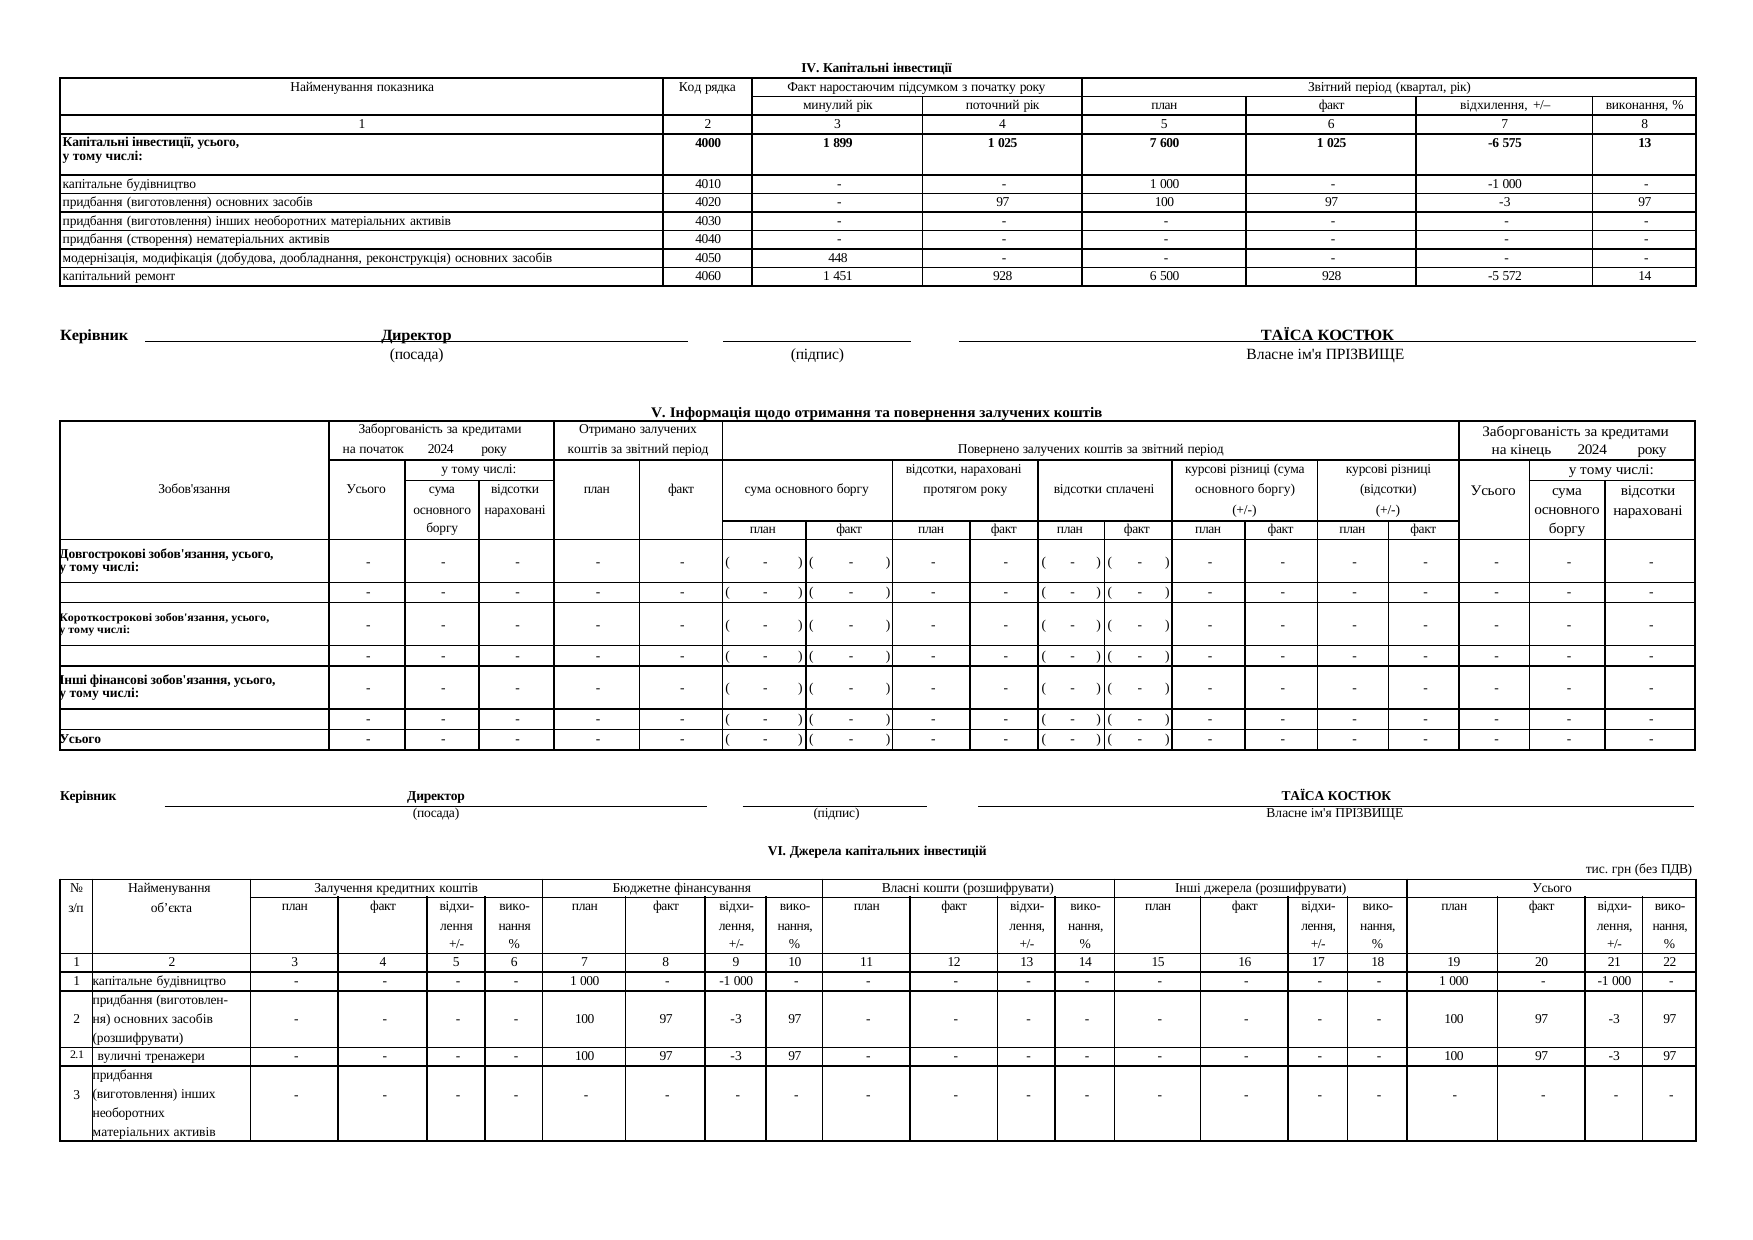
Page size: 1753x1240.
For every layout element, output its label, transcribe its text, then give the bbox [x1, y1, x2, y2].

table_cell ) [1086, 646, 1104, 665]
table_cell виконання, % [1593, 97, 1695, 114]
table_cell 97 [1498, 1048, 1584, 1065]
table_header Директор [137, 326, 705, 346]
table_cell 18 [1348, 954, 1406, 971]
table_cell 1 [61, 116, 662, 133]
table_cell ) [783, 603, 805, 645]
table_cell - [1460, 646, 1529, 665]
table_cell - [893, 730, 969, 749]
table_cell - [251, 1067, 337, 1140]
table_header ТАЇСА КОСТЮК [978, 789, 1694, 806]
table_cell 4040 [664, 231, 751, 248]
table_cell 4060 [664, 268, 751, 285]
table_cell - [1389, 540, 1458, 581]
table_cell 14 [1593, 268, 1695, 285]
table_cell 7 [1417, 116, 1592, 133]
table_cell - [486, 973, 542, 990]
table_cell - [555, 710, 639, 728]
table_cell 15 [1115, 954, 1200, 971]
table_cell Власне ім'я ПРІЗВИЩЕ [935, 346, 1699, 364]
table_cell - [1606, 583, 1694, 602]
table_cell - [971, 710, 1037, 728]
table_cell 5 [428, 954, 484, 971]
table_cell - [893, 646, 969, 665]
table_cell - [406, 710, 478, 728]
table_cell -1 000 [1586, 973, 1642, 990]
text V. Інформація щодо отримання та повернення залучених коштів [651, 403, 1710, 420]
table_cell - [1389, 667, 1458, 708]
table_cell відхи- лення, +/- [1586, 898, 1642, 953]
table_cell - [1530, 730, 1604, 749]
table_cell 1 025 [923, 135, 1081, 174]
table_cell план [823, 898, 909, 953]
table_cell - [1289, 992, 1347, 1046]
table_cell 3 [753, 116, 922, 133]
table_cell план [1115, 898, 1200, 953]
table_cell 5 [1083, 116, 1245, 133]
table_cell [61, 710, 328, 728]
table_cell - [923, 231, 1081, 248]
table_cell ) [1154, 603, 1171, 645]
table_cell - [1247, 231, 1415, 248]
table_header № з/п [61, 880, 92, 953]
table_header Факт наростаючим підсумком з початку року [753, 79, 1081, 96]
table_cell факт [1201, 898, 1287, 953]
table_cell - [1530, 603, 1604, 645]
table_cell - [1643, 973, 1695, 990]
table_cell - [1460, 603, 1529, 645]
table_header Директор [165, 789, 707, 806]
table_cell - [893, 583, 969, 602]
table_cell - [480, 540, 553, 581]
table_cell 11 [823, 954, 909, 971]
table_cell план [1318, 522, 1388, 539]
table_header Заборгованість за кредитами на початок 2024 року [330, 422, 553, 459]
table_cell ( - [723, 667, 783, 708]
table_cell - [428, 992, 484, 1046]
table_cell 20 [1498, 954, 1584, 971]
table_cell -5 572 [1417, 268, 1592, 285]
table_cell 6 [1247, 116, 1415, 133]
table_cell - [823, 1048, 909, 1065]
table_cell 1 899 [753, 135, 922, 174]
table_cell - [1530, 583, 1604, 602]
table_cell - [1173, 730, 1244, 749]
table_cell ( - [723, 730, 783, 749]
table_cell ( - [1105, 730, 1154, 749]
table_cell 2 [664, 116, 751, 133]
table_header Звітний період (квартал, рік) [1083, 79, 1695, 96]
text VІ. Джерела капітальних інвестицій [45, 842, 1709, 858]
table_cell - [1417, 213, 1592, 230]
table_cell ( - [807, 646, 869, 665]
table_cell 6 500 [1083, 268, 1245, 285]
table_cell - [406, 603, 478, 645]
table_cell - [706, 1067, 765, 1140]
table_cell - [1389, 583, 1458, 602]
table_cell (пiдпис) [743, 807, 927, 821]
table_cell план [555, 461, 639, 539]
table_cell - [330, 710, 404, 728]
table_cell - [1460, 667, 1529, 708]
table_cell 928 [1247, 268, 1415, 285]
table_cell - [1593, 176, 1695, 193]
table_cell 4 [339, 954, 426, 971]
table_cell 1 025 [1247, 135, 1415, 174]
table_cell 1 451 [753, 268, 922, 285]
table_cell ) [1086, 730, 1104, 749]
table_cell - [251, 992, 337, 1046]
table_cell 97 [626, 1048, 704, 1065]
table_cell - [555, 730, 639, 749]
table_cell 448 [753, 250, 922, 267]
table_cell - [1247, 250, 1415, 267]
table_cell - [1348, 1067, 1406, 1140]
table_header Код рядка [664, 79, 751, 114]
table_cell 4010 [664, 176, 751, 193]
table_cell 100 [1408, 992, 1497, 1046]
table_cell - [406, 730, 478, 749]
table_cell ( - [1039, 667, 1086, 708]
table_cell ( - [1105, 710, 1154, 728]
table_cell - [1247, 176, 1415, 193]
table_cell [61, 583, 328, 602]
table_cell відхи- лення, +/- [1289, 898, 1347, 953]
table_cell - [555, 583, 639, 602]
table_cell - [1173, 667, 1244, 708]
table_cell ) [870, 710, 892, 728]
table_cell Капітальні інвестиції, усього, у тому числі: [61, 135, 662, 174]
table_cell ) [870, 603, 892, 645]
table_cell - [480, 583, 553, 602]
table_cell - [1318, 603, 1388, 645]
table_cell 1 000 [543, 973, 625, 990]
table_cell 97 [1593, 194, 1695, 211]
table_cell (пiдпис) [705, 346, 935, 364]
table_cell - [1530, 646, 1604, 665]
table_cell - [893, 540, 969, 581]
table_cell -3 [706, 992, 765, 1046]
table_cell ( - [1039, 583, 1086, 602]
table_cell - [626, 973, 704, 990]
table_cell 17 [1289, 954, 1347, 971]
table_cell 6 [486, 954, 542, 971]
table_cell план [1173, 522, 1244, 539]
table_cell 97 [767, 992, 822, 1046]
table_cell - [480, 667, 553, 708]
table_cell - [1593, 250, 1695, 267]
table_cell 97 [1247, 194, 1415, 211]
table_header [705, 326, 935, 346]
table_cell Усього [330, 461, 404, 539]
table_cell Усього [1460, 461, 1529, 539]
table_cell ( - [723, 646, 783, 665]
table_cell у тому числі: [406, 461, 553, 480]
table_cell - [555, 646, 639, 665]
table_cell - [923, 176, 1081, 193]
table_header Усього [1408, 880, 1695, 896]
table_cell 8 [1593, 116, 1695, 133]
table_cell 13 [998, 954, 1054, 971]
table_cell відсотки нараховані [480, 481, 553, 539]
table_cell Інші фінансові зобов'язання, усього, у тому числі: [61, 667, 328, 708]
table_cell капітальне будівництво [61, 176, 662, 193]
table_cell - [1389, 603, 1458, 645]
table_cell -6 575 [1417, 135, 1592, 174]
table_cell - [1201, 1067, 1287, 1140]
table_cell - [251, 973, 337, 990]
table_cell 1 [61, 973, 92, 990]
table_cell - [998, 1048, 1054, 1065]
table_cell - [893, 603, 969, 645]
table_cell факт [626, 898, 704, 953]
table_cell відсотки нараховані [1606, 481, 1694, 539]
table_cell ( - [723, 710, 783, 728]
table_cell капітальний ремонт [61, 268, 662, 285]
table_cell 3 [251, 954, 337, 971]
table_cell ) [1154, 667, 1171, 708]
table_cell ) [1086, 540, 1104, 581]
table_cell - [1289, 973, 1347, 990]
table_cell факт [1498, 898, 1584, 953]
table_cell ( - [1105, 540, 1154, 581]
table_cell - [998, 973, 1054, 990]
table_cell - [1643, 1067, 1695, 1140]
table_cell - [640, 667, 722, 708]
table_cell 100 [543, 992, 625, 1046]
table_cell 928 [923, 268, 1081, 285]
table_cell - [1173, 583, 1244, 602]
table_cell (посада) [165, 807, 707, 821]
table_cell 4020 [664, 194, 751, 211]
table_cell ( - [807, 667, 869, 708]
table_cell факт [339, 898, 426, 953]
table_cell - [1246, 710, 1317, 728]
table_header Отримано залучених коштів за звітний період [555, 422, 722, 459]
table_cell - [339, 1048, 426, 1065]
table_header ТАЇСА КОСТЮК [935, 326, 1699, 346]
table_cell [927, 806, 978, 821]
table_cell - [1056, 1067, 1114, 1140]
table_cell - [1246, 583, 1317, 602]
table_cell -3 [1586, 992, 1642, 1046]
table_cell - [1460, 730, 1529, 749]
table_cell [61, 646, 328, 665]
table_cell - [330, 667, 404, 708]
table_cell 22 [1643, 954, 1695, 971]
table_cell модернізація, модифікація (добудова, дообладнання, реконструкція) основних засобів [61, 250, 662, 267]
table_cell ) [1154, 583, 1171, 602]
table_cell - [1246, 730, 1317, 749]
table_cell - [971, 583, 1037, 602]
table_cell - [640, 646, 722, 665]
table_cell ( - [1039, 710, 1086, 728]
table_cell - [1318, 710, 1388, 728]
table_cell - [1586, 1067, 1642, 1140]
table_cell Усього [61, 730, 328, 749]
table_cell 4 [923, 116, 1081, 133]
table_cell - [1318, 583, 1388, 602]
table_cell - [1201, 992, 1287, 1046]
table_header Власні кошти (розшифрувати) [823, 880, 1114, 896]
table_cell - [480, 646, 553, 665]
table_cell ) [1086, 667, 1104, 708]
table_cell ( - [723, 583, 783, 602]
table_cell 2 [93, 954, 250, 971]
table_cell ( - [807, 730, 869, 749]
table_cell - [406, 540, 478, 581]
table_cell 3 [61, 1067, 92, 1140]
table_cell [707, 806, 742, 821]
table_cell ( - [1039, 646, 1086, 665]
text IV. Капітальні інвестиції [801, 60, 1710, 75]
table_cell план [1408, 898, 1497, 953]
table_cell ) [870, 667, 892, 708]
table_cell - [330, 730, 404, 749]
table_cell - [1530, 710, 1604, 728]
table_cell - [1056, 1048, 1114, 1065]
table_cell - [543, 1067, 625, 1140]
table_cell ( - [807, 603, 869, 645]
table_cell ( - [1039, 730, 1086, 749]
table_cell 7 600 [1083, 135, 1245, 174]
table_cell ) [1086, 710, 1104, 728]
table_cell - [640, 603, 722, 645]
table_cell ( - [807, 583, 869, 602]
table_cell - [893, 710, 969, 728]
table_cell факт [1389, 522, 1458, 539]
table_cell [56, 806, 164, 821]
table_cell ) [1086, 603, 1104, 645]
table_cell сума основного боргу [723, 461, 892, 520]
text тис. грн (без ПДВ) [1569, 861, 1709, 877]
table_header Найменування показника [61, 79, 662, 114]
table_header Зобов'язання [61, 422, 328, 539]
table_cell - [1173, 603, 1244, 645]
table_cell - [1173, 646, 1244, 665]
table_cell - [1115, 973, 1200, 990]
table_cell капітальне будівництво [93, 973, 250, 990]
table_cell - [923, 250, 1081, 267]
table_cell 4000 [664, 135, 751, 174]
table_cell відхи- лення +/- [428, 898, 484, 953]
table_cell - [767, 1067, 822, 1140]
table_cell - [1318, 540, 1388, 581]
table_cell - [823, 992, 909, 1046]
table_header Бюджетне фінансування [543, 880, 822, 896]
table_cell - [1083, 231, 1245, 248]
table_cell - [1246, 646, 1317, 665]
table_cell - [406, 583, 478, 602]
table_cell 8 [626, 954, 704, 971]
table_cell - [1318, 730, 1388, 749]
table_cell план [251, 898, 337, 953]
table_cell факт [1246, 522, 1317, 539]
table_cell - [1417, 231, 1592, 248]
table_cell - [1606, 730, 1694, 749]
table_cell 16 [1201, 954, 1287, 971]
table_cell Короткострокові зобов'язання, усього, у тому числі: [61, 603, 328, 645]
table_cell - [1201, 1048, 1287, 1065]
table_cell сума основного боргу [406, 481, 478, 539]
table_header Керівник [56, 789, 164, 806]
table_cell - [753, 213, 922, 230]
table_cell - [480, 730, 553, 749]
table_cell - [1246, 603, 1317, 645]
table_cell - [1530, 667, 1604, 708]
table_cell план [723, 522, 805, 539]
table_cell - [251, 1048, 337, 1065]
table_cell -3 [1417, 194, 1592, 211]
table_cell - [911, 992, 997, 1046]
table_cell - [823, 973, 909, 990]
table_cell - [1389, 710, 1458, 728]
table_cell Довгострокові зобов'язання, усього, у тому числі: [61, 540, 328, 581]
table_cell - [339, 973, 426, 990]
table_cell факт [807, 522, 892, 539]
table_cell - [486, 992, 542, 1046]
table_cell факт [911, 898, 997, 953]
table_cell ) [783, 540, 805, 581]
table_cell 1 [61, 954, 92, 971]
table_cell відсотки, нараховані протягом року [893, 461, 1037, 520]
table_cell - [1318, 667, 1388, 708]
table_cell - [640, 583, 722, 602]
table_header Iншi джерела (розшифрувати) [1115, 880, 1406, 896]
table_cell - [767, 973, 822, 990]
table_cell - [998, 992, 1054, 1046]
table_cell 1 000 [1083, 176, 1245, 193]
table_cell - [330, 646, 404, 665]
table_cell - [1460, 540, 1529, 581]
table_cell - [406, 667, 478, 708]
table_cell ) [1154, 646, 1171, 665]
table_cell - [555, 603, 639, 645]
table_cell - [911, 1048, 997, 1065]
table_cell - [486, 1067, 542, 1140]
table_cell 13 [1593, 135, 1695, 174]
table_cell - [1201, 973, 1287, 990]
table_cell ) [1086, 583, 1104, 602]
table_cell - [428, 1048, 484, 1065]
table_cell - [1348, 973, 1406, 990]
table_cell - [1115, 1048, 1200, 1065]
table_cell - [923, 213, 1081, 230]
table_cell - [1498, 1067, 1584, 1140]
table_header Найменування об’єкта [93, 880, 250, 953]
table_cell -1 000 [706, 973, 765, 990]
table_cell -3 [1586, 1048, 1642, 1065]
table_cell 2.1 [61, 1048, 92, 1065]
table_cell - [1606, 710, 1694, 728]
table_cell курсові різниці (сума основного боргу) (+/-) [1173, 461, 1317, 520]
table_cell придбання (виготовлення) інших необоротних матеріальних активів [93, 1067, 250, 1140]
table_cell 7 [543, 954, 625, 971]
table_cell - [555, 540, 639, 581]
table_cell придбання (виготовлення) інших необоротних матеріальних активів [61, 213, 662, 230]
table_cell вико- нання % [486, 898, 542, 953]
table_cell факт [1105, 522, 1171, 539]
table_cell ( - [1105, 646, 1154, 665]
table_cell придбання (виготовлен- ня) основних засобів (розшифрувати) [93, 992, 250, 1046]
table_cell вико- нання, % [1643, 898, 1695, 953]
table_cell ) [870, 583, 892, 602]
table_cell - [1389, 646, 1458, 665]
table_cell відхи- лення, +/- [998, 898, 1054, 953]
table_cell - [1498, 973, 1584, 990]
table_cell ( - [807, 710, 869, 728]
table_cell - [1593, 231, 1695, 248]
table_cell - [1083, 213, 1245, 230]
table_cell ) [783, 646, 805, 665]
table_cell вуличні тренажери [93, 1048, 250, 1065]
table_cell - [1606, 646, 1694, 665]
table_cell - [998, 1067, 1054, 1140]
table_header Керівник [56, 326, 137, 346]
table_cell - [1530, 540, 1604, 581]
table_cell - [971, 540, 1037, 581]
table_header Заборгованість за кредитами на кінець 2024 року [1460, 422, 1694, 459]
table_header [927, 789, 978, 806]
table_cell - [1606, 540, 1694, 581]
table_cell 14 [1056, 954, 1114, 971]
table_cell - [555, 667, 639, 708]
table_cell - [1115, 992, 1200, 1046]
table_cell Власне ім'я ПРІЗВИЩЕ [978, 807, 1694, 821]
table_cell - [1460, 710, 1529, 728]
table_cell ) [870, 730, 892, 749]
table_cell - [1348, 1048, 1406, 1065]
table_cell - [971, 667, 1037, 708]
table_cell - [1056, 992, 1114, 1046]
table_cell ( - [723, 540, 783, 581]
table_cell - [1173, 710, 1244, 728]
table_cell 19 [1408, 954, 1497, 971]
table_cell - [893, 667, 969, 708]
table_cell - [753, 231, 922, 248]
table_cell - [823, 1067, 909, 1140]
table_cell план [543, 898, 625, 953]
table_cell ( - [723, 603, 783, 645]
table_cell минулий рік [753, 97, 922, 114]
table_header [707, 789, 742, 806]
table_cell відхилення, +/– [1417, 97, 1592, 114]
table_cell 21 [1586, 954, 1642, 971]
table_cell [56, 346, 137, 364]
table_cell ) [783, 583, 805, 602]
table_cell - [911, 973, 997, 990]
table_cell - [971, 730, 1037, 749]
table_cell 100 [1083, 194, 1245, 211]
table_cell план [1083, 97, 1245, 114]
table_cell ) [783, 710, 805, 728]
table_cell курсові різниці (відсотки) (+/-) [1318, 461, 1458, 520]
table_cell вико- нання, % [767, 898, 822, 953]
table_cell - [971, 646, 1037, 665]
table_cell ) [870, 646, 892, 665]
table_cell - [640, 710, 722, 728]
table_cell факт [640, 461, 722, 539]
table_cell 97 [626, 992, 704, 1046]
table_cell ( - [1039, 540, 1086, 581]
table_cell - [1606, 667, 1694, 708]
table_header [743, 789, 927, 806]
table_cell 4050 [664, 250, 751, 267]
table_cell ( - [1105, 583, 1154, 602]
table_cell 4030 [664, 213, 751, 230]
table_cell - [428, 1067, 484, 1140]
table_cell факт [971, 522, 1037, 539]
table_cell - [339, 992, 426, 1046]
table_cell ( - [1105, 667, 1154, 708]
table_cell - [1289, 1048, 1347, 1065]
table_cell - [428, 973, 484, 990]
table_cell план [893, 522, 969, 539]
table_cell - [1115, 1067, 1200, 1140]
table_cell - [1318, 646, 1388, 665]
table_cell 97 [767, 1048, 822, 1065]
table_cell - [753, 176, 922, 193]
table_cell - [1606, 603, 1694, 645]
table_cell 100 [1408, 1048, 1497, 1065]
table_cell ( - [807, 540, 869, 581]
table_cell - [330, 583, 404, 602]
table_cell придбання (створення) нематеріальних активів [61, 231, 662, 248]
table_cell - [640, 730, 722, 749]
table_cell придбання (виготовлення) основних засобів [61, 194, 662, 211]
table_cell ) [1154, 730, 1171, 749]
table_cell 97 [1643, 992, 1695, 1046]
table_cell - [1389, 730, 1458, 749]
table_cell - [911, 1067, 997, 1140]
table_cell ) [1154, 710, 1171, 728]
table_header Залучення кредитних коштiв [251, 880, 542, 896]
table_cell 97 [1498, 992, 1584, 1046]
table_cell - [486, 1048, 542, 1065]
table_cell - [753, 194, 922, 211]
table_cell відсотки сплачені [1039, 461, 1171, 520]
table_cell вико- нання, % [1056, 898, 1114, 953]
table_cell - [1247, 213, 1415, 230]
table_cell (посада) [137, 346, 705, 364]
table_cell відхи- лення, +/- [706, 898, 765, 953]
table_cell - [1056, 973, 1114, 990]
table_cell 9 [706, 954, 765, 971]
table_cell -3 [706, 1048, 765, 1065]
table_cell - [1408, 1067, 1497, 1140]
table_cell - [626, 1067, 704, 1140]
table_cell - [480, 603, 553, 645]
table_cell - [1417, 250, 1592, 267]
table_cell 97 [1643, 1048, 1695, 1065]
table_header Повернено залучених коштів за звітний період [723, 422, 1458, 459]
table_cell ) [870, 540, 892, 581]
table_cell - [339, 1067, 426, 1140]
table_cell ) [1154, 540, 1171, 581]
table_cell - [1460, 583, 1529, 602]
table_cell ( - [1105, 603, 1154, 645]
table_cell ( - [1039, 603, 1086, 645]
table_cell 100 [543, 1048, 625, 1065]
table_cell - [406, 646, 478, 665]
table_cell - [1593, 213, 1695, 230]
table_cell - [640, 540, 722, 581]
table_cell сума основного боргу [1530, 481, 1604, 539]
table_cell - [1246, 667, 1317, 708]
table_cell вико- нання, % [1348, 898, 1406, 953]
table_cell поточний рік [923, 97, 1081, 114]
table_cell 2 [61, 992, 92, 1046]
table_cell - [330, 540, 404, 581]
table_cell 10 [767, 954, 822, 971]
table_cell план [1039, 522, 1104, 539]
table_cell ) [783, 667, 805, 708]
table_cell 97 [923, 194, 1081, 211]
table_cell - [1246, 540, 1317, 581]
table_cell - [1083, 250, 1245, 267]
table_cell 1 000 [1408, 973, 1497, 990]
table_cell факт [1247, 97, 1415, 114]
table_cell - [1173, 540, 1244, 581]
table_cell - [480, 710, 553, 728]
table_cell - [971, 603, 1037, 645]
table_cell -1 000 [1417, 176, 1592, 193]
table_cell 12 [911, 954, 997, 971]
table_cell - [1289, 1067, 1347, 1140]
table_cell - [1348, 992, 1406, 1046]
table_cell ) [783, 730, 805, 749]
table_cell - [330, 603, 404, 645]
table_cell у тому числі: [1530, 461, 1694, 480]
